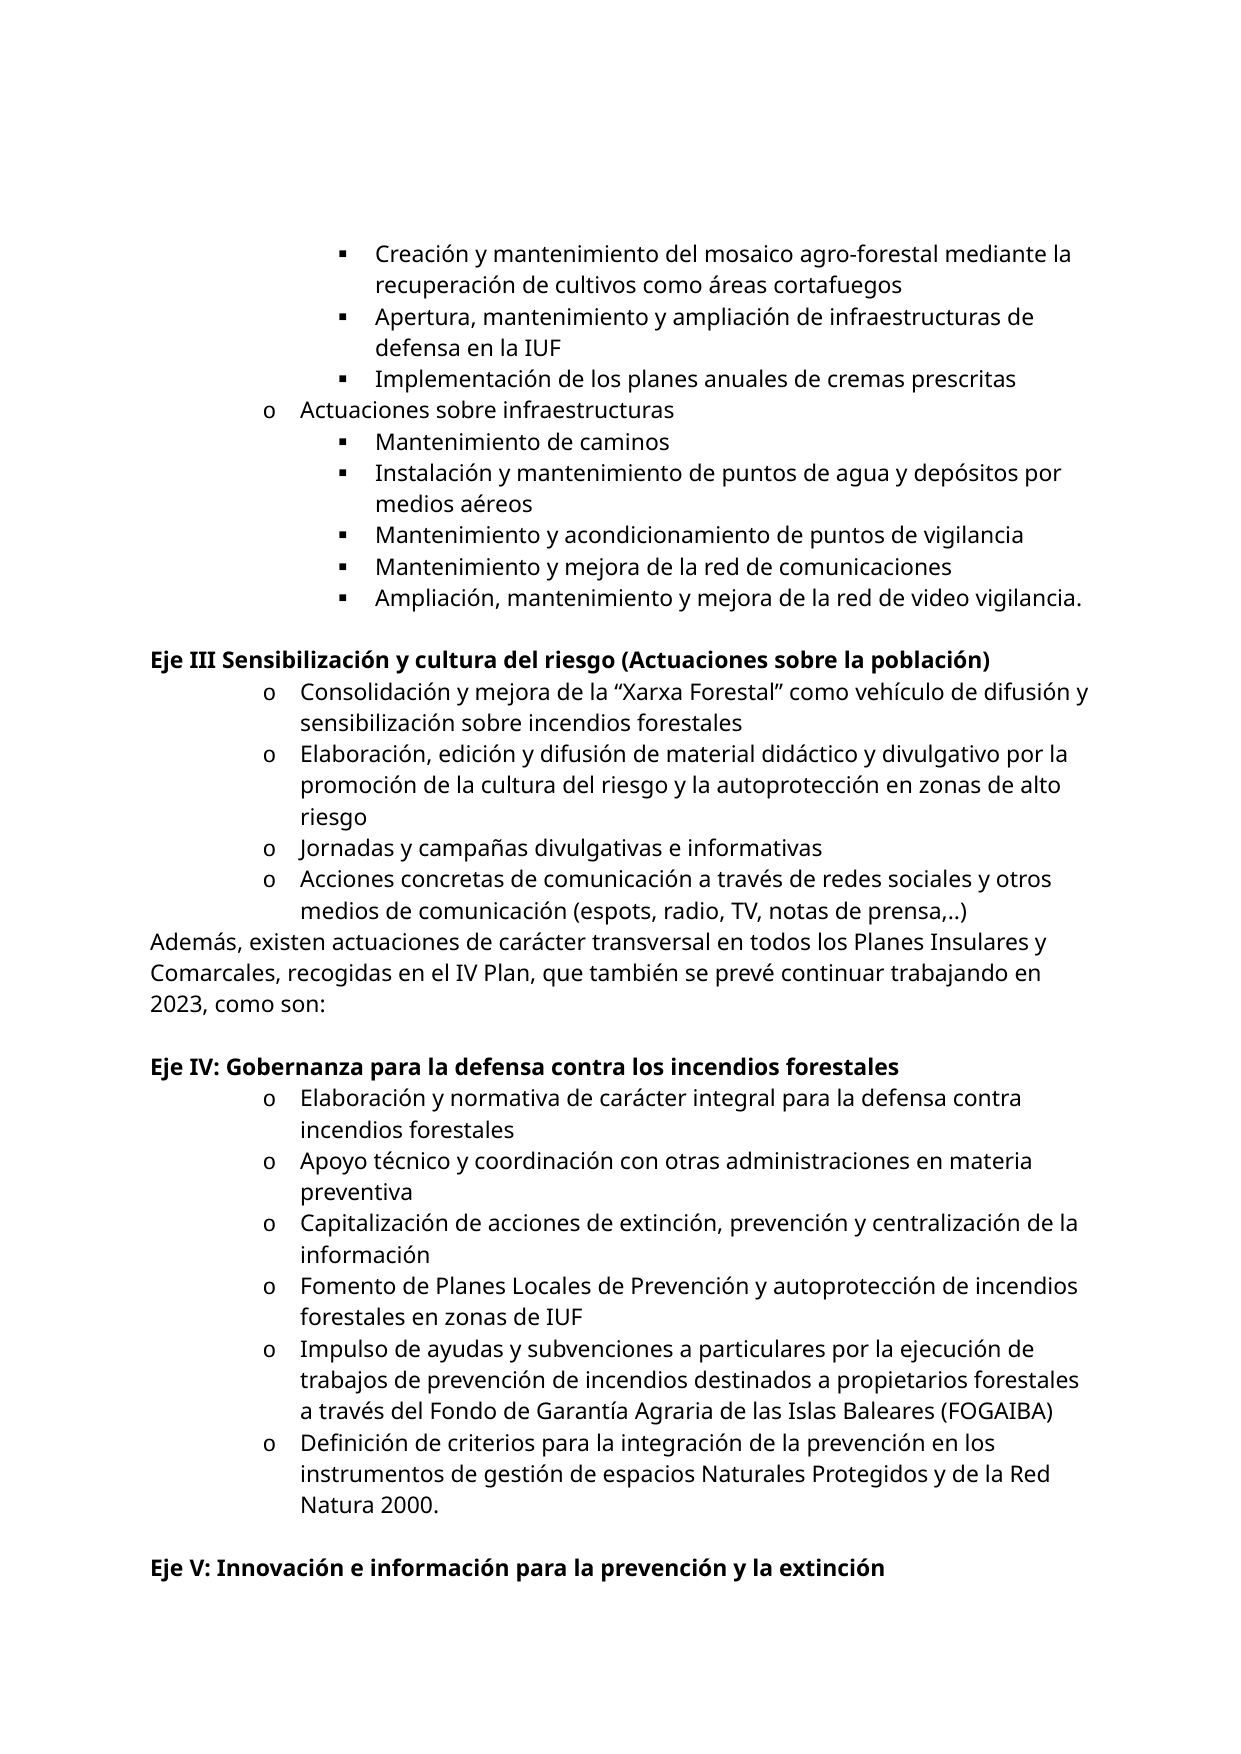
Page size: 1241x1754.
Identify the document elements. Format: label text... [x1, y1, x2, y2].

list Eje IV: Gobernanza para la defensa contra los incendios forestales [150, 1051, 1090, 1082]
list Jornadas y campañas divulgativas e informativas [262, 832, 1090, 863]
list Elaboración y normativa de carácter integral para la defensa contra incendios forestales [262, 1082, 1090, 1145]
list Mantenimiento y acondicionamiento de puntos de vigilancia [337, 519, 1090, 551]
list Consolidación y mejora de la “Xarxa Forestal” como vehículo de difusión y sensibilización sobre incendios forestales [262, 676, 1090, 738]
list Impulso de ayudas y subvenciones a particulares por la ejecución de trabajos de prevención de incendios destinados a propietarios forestales a través del Fondo de Garantía Agraria de las Islas Baleares (FOGAIBA) [262, 1333, 1090, 1426]
list Acciones concretas de comunicación a través de redes sociales y otros medios de comunicación (espots, radio, TV, notas de prensa,..) [262, 863, 1090, 926]
list Creación y mantenimiento del mosaico agro-forestal mediante la recuperación de cultivos como áreas cortafuegos [337, 238, 1090, 300]
text Además, existen actuaciones de carácter transversal en todos los Planes Insulares y Comarcales, recogidas en el IV Plan, que también se prevé continuar trabajando en 2023, como son: [150, 926, 1090, 1020]
list Instalación y mantenimiento de puntos de agua y depósitos por medios aéreos [337, 457, 1090, 519]
list Actuaciones sobre infraestructuras [262, 394, 1090, 426]
list Fomento de Planes Locales de Prevención y autoprotección de incendios forestales en zonas de IUF [262, 1270, 1090, 1333]
list Mantenimiento de caminos [337, 426, 1090, 457]
list Capitalización de acciones de extinción, prevención y centralización de la información [262, 1207, 1090, 1270]
list Mantenimiento y mejora de la red de comunicaciones [337, 551, 1090, 582]
list Elaboración, edición y difusión de material didáctico y divulgativo por la promoción de la cultura del riesgo y la autoprotección en zonas de alto riesgo [262, 738, 1090, 832]
list Eje III Sensibilización y cultura del riesgo (Actuaciones sobre la población) [150, 644, 1090, 676]
list Eje V: Innovación e información para la prevención y la extinción [150, 1552, 1090, 1583]
list Ampliación, mantenimiento y mejora de la red de video vigilancia. [337, 582, 1090, 613]
list Apoyo técnico y coordinación con otras administraciones en materia preventiva [262, 1145, 1090, 1207]
list Apertura, mantenimiento y ampliación de infraestructuras de defensa en la IUF [337, 300, 1090, 363]
list Definición de criterios para la integración de la prevención en los instrumentos de gestión de espacios Naturales Protegidos y de la Red Natura 2000. [262, 1426, 1090, 1520]
list Implementación de los planes anuales de cremas prescritas [337, 363, 1090, 394]
